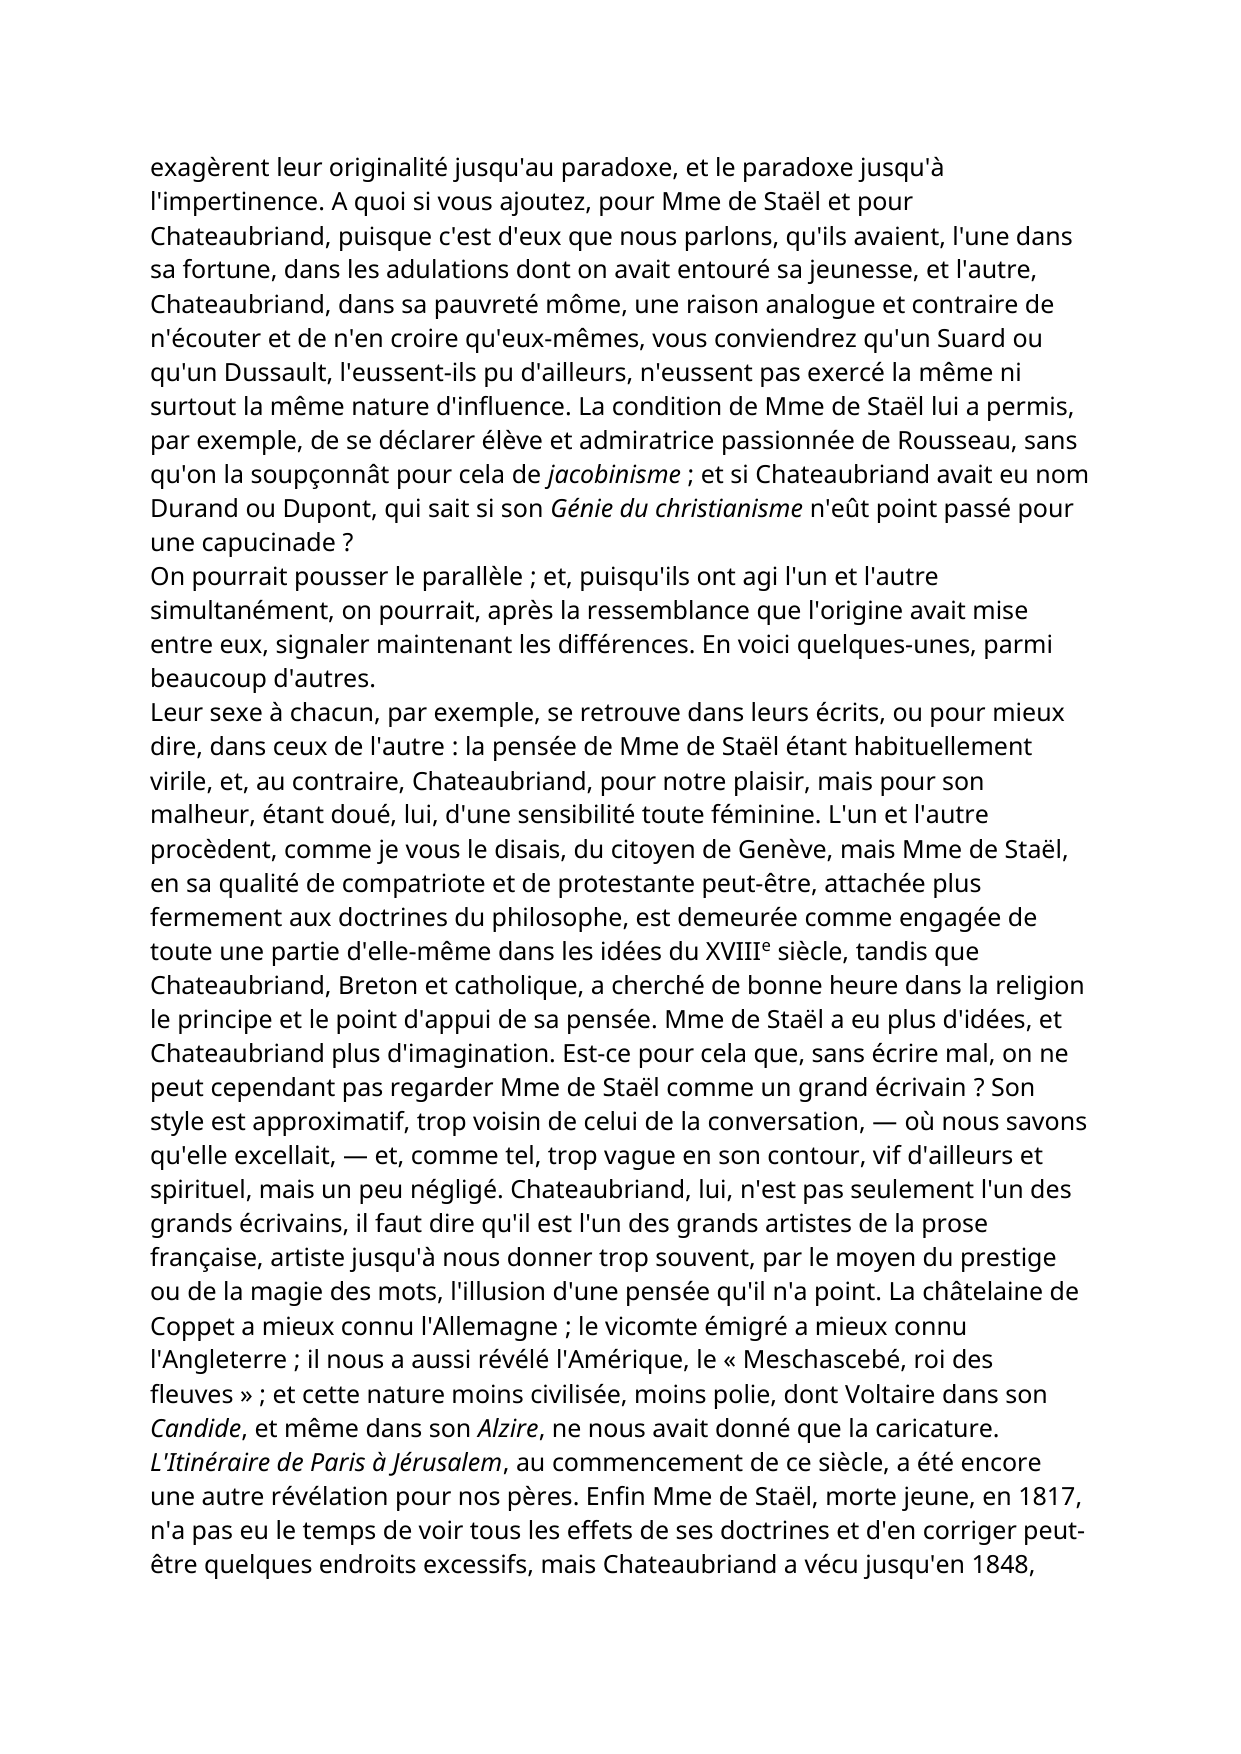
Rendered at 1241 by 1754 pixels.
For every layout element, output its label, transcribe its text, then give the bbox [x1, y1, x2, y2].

text exagèrent leur originalité jusqu'au paradoxe, et le paradoxe jusqu'à l'impertinence. A quoi si vous ajoutez, pour Mme de Staël et pour Chateaubriand, puisque c'est d'eux que nous parlons, qu'ils avaient, l'une dans sa fortune, dans les adulations dont on avait entouré sa jeunesse, et l'autre, Chateaubriand, dans sa pauvreté môme, une raison analogue et contraire de n'écouter et de n'en croire qu'eux-mêmes, vous conviendrez qu'un Suard ou qu'un Dussault, l'eussent-ils pu d'ailleurs, n'eussent pas exercé la même ni surtout la même nature d'influence. La condition de Mme de Staël lui a permis, par exemple, de se déclarer élève et admiratrice passionnée de Rousseau, sans qu'on la soupçonnât pour cela de jacobinisme ; et si Chateaubriand avait eu nom Durand ou Dupont, qui sait si son Génie du christianisme n'eût point passé pour une capucinade ? [150, 150, 1091, 559]
text Leur sexe à chacun, par exemple, se retrouve dans leurs écrits, ou pour mieux dire, dans ceux de l'autre : la pensée de Mme de Staël étant habituellement virile, et, au contraire, Chateaubriand, pour notre plaisir, mais pour son malheur, étant doué, lui, d'une sensibilité toute féminine. L'un et l'autre procèdent, comme je vous le disais, du citoyen de Genève, mais Mme de Staël, en sa qualité de compatriote et de protestante peut-être, attachée plus fermement aux doctrines du philosophe, est demeurée comme engagée de toute une partie d'elle-même dans les idées du XVIIIe siècle, tandis que Chateaubriand, Breton et catholique, a cherché de bonne heure dans la religion le principe et le point d'appui de sa pensée. Mme de Staël a eu plus d'idées, et Chateaubriand plus d'imagination. Est-ce pour cela que, sans écrire mal, on ne peut cependant pas regarder Mme de Staël comme un grand écrivain ? Son style est approximatif, trop voisin de celui de la conversation, — où nous savons qu'elle excellait, — et, comme tel, trop vague en son contour, vif d'ailleurs et spirituel, mais un peu négligé. Chateaubriand, lui, n'est pas seulement l'un des grands écrivains, il faut dire qu'il est l'un des grands artistes de la prose française, artiste jusqu'à nous donner trop souvent, par le moyen du prestige ou de la magie des mots, l'illusion d'une pensée qu'il n'a point. La châtelaine de Coppet a mieux connu l'Allemagne ; le vicomte émigré a mieux connu l'Angleterre ; il nous a aussi révélé l'Amérique, le « Meschascebé, roi des fleuves » ; et cette nature moins civilisée, moins polie, dont Voltaire dans son Candide, et même dans son Alzire, ne nous avait donné que la caricature. L'Itinéraire de Paris à Jérusalem, au commencement de ce siècle, a été encore une autre révélation pour nos pères. Enfin Mme de Staël, morte jeune, en 1817, n'a pas eu le temps de voir tous les effets de ses doctrines et d'en corriger peut-être quelques endroits excessifs, mais Chateaubriand a vécu jusqu'en 1848, [150, 695, 1091, 1581]
text On pourrait pousser le parallèle ; et, puisqu'ils ont agi l'un et l'autre simultanément, on pourrait, après la ressemblance que l'origine avait mise entre eux, signaler maintenant les différences. En voici quelques-unes, parmi beaucoup d'autres. [150, 559, 1091, 695]
